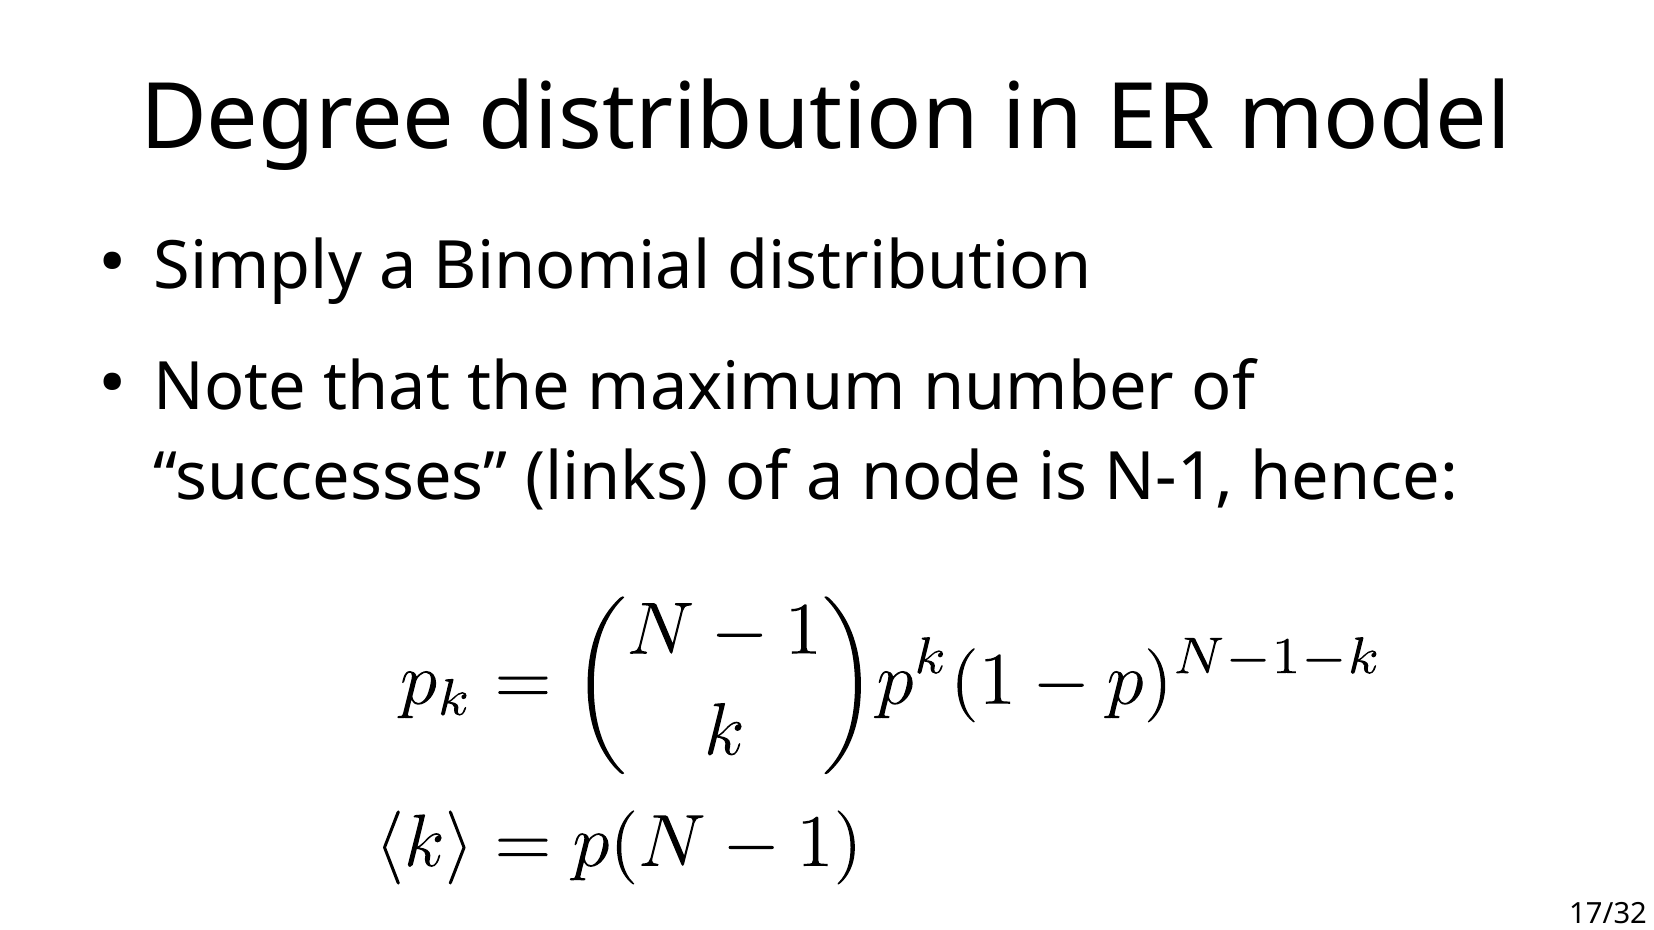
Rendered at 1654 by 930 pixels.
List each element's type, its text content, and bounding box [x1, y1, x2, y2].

list Simply a Binomial distribution Note that the maximum number of “successes” (links) of a node is N-1, hence: [82, 217, 1571, 757]
title Degree distribution in ER model [82, 1, 1571, 217]
text_box [375, 596, 1381, 885]
